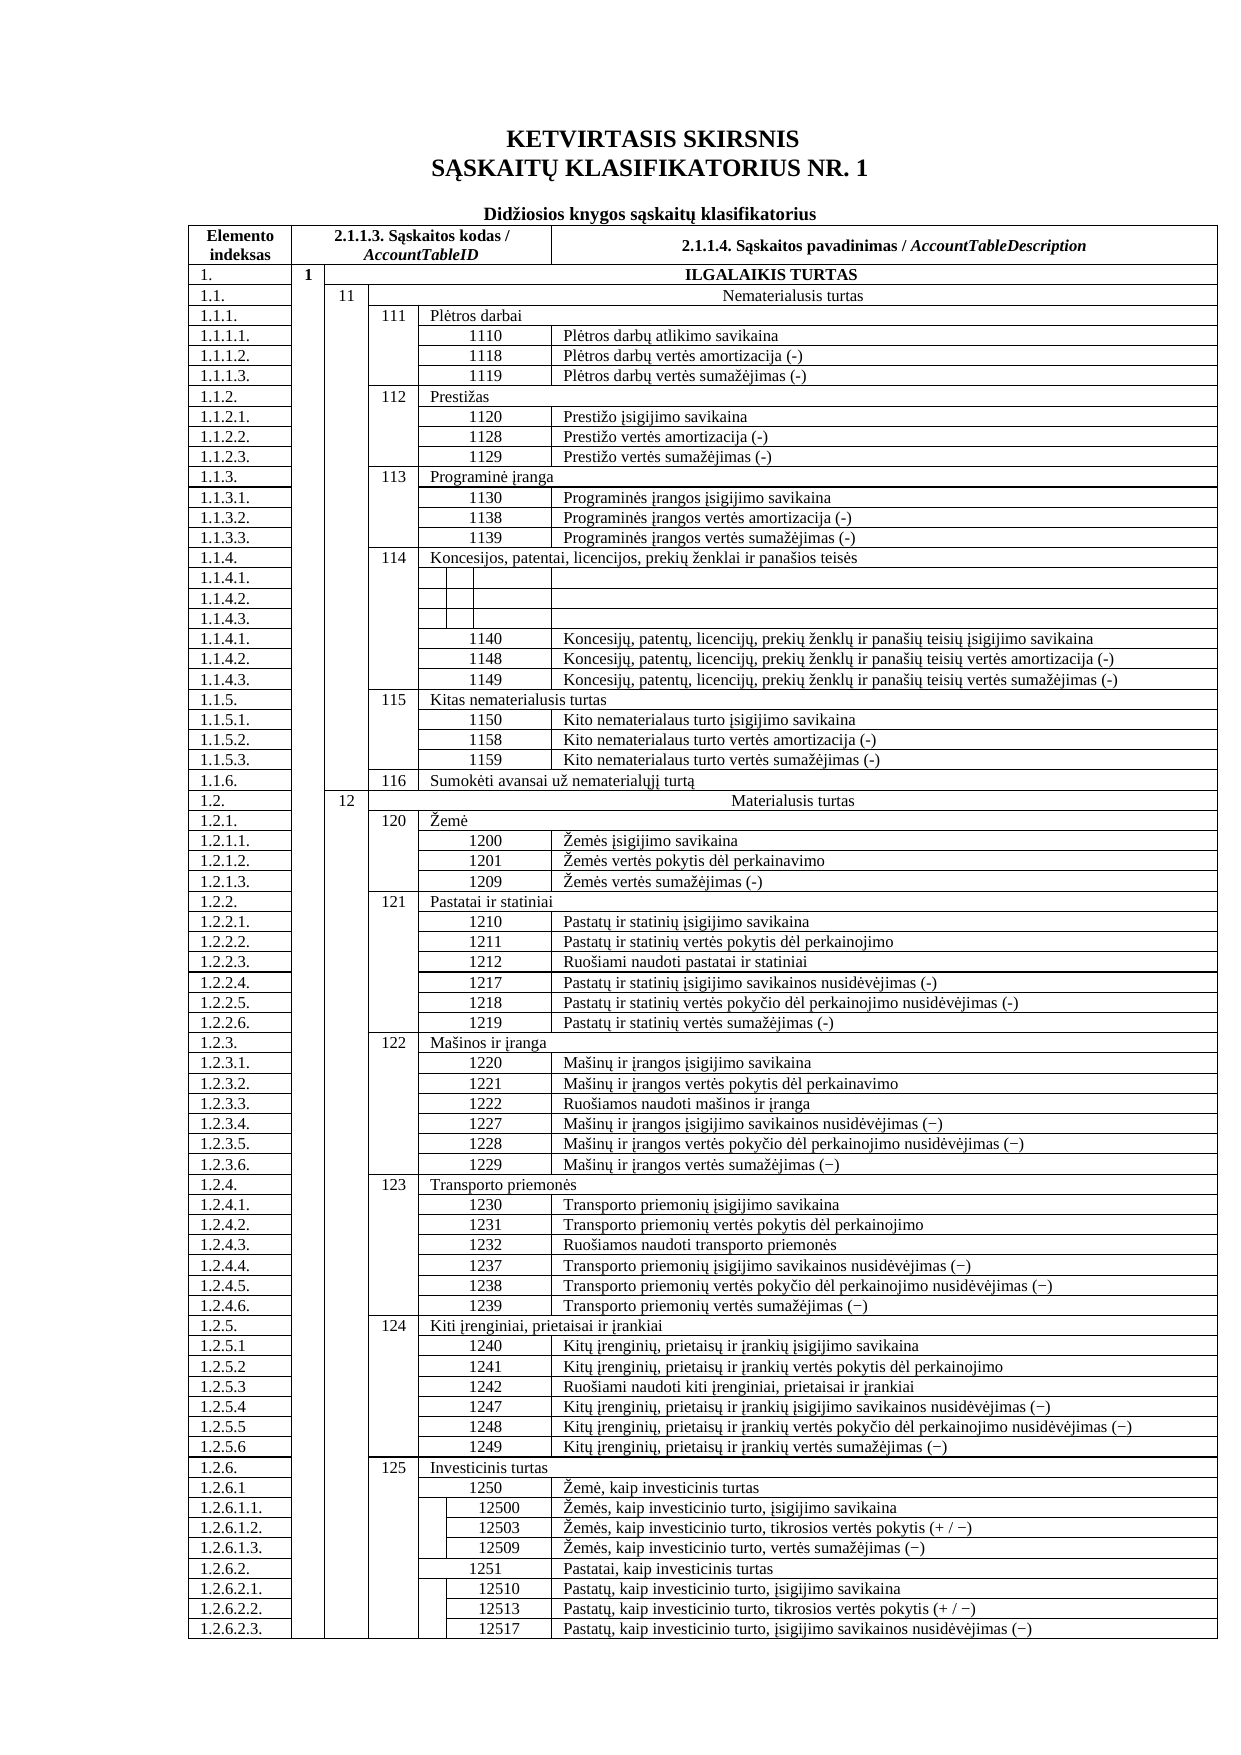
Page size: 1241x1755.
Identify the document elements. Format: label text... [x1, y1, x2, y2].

table_cell 1231 [419, 1215, 551, 1234]
table_cell Prestižas [419, 386, 1217, 406]
table_header 2.1.1.4. Sąskaitos pavadinimas / AccountTableDescription [552, 226, 1217, 264]
table_cell 1251 [419, 1559, 551, 1578]
table_cell Transporto priemonių įsigijimo savikaina [552, 1195, 1217, 1214]
table_cell 1237 [419, 1255, 551, 1274]
table_cell 1217 [419, 973, 551, 992]
table_cell Pastatų, kaip investicinio turto, įsigijimo savikaina [552, 1579, 1217, 1598]
table_cell 1.1.2.3. [189, 447, 291, 466]
table_cell 12509 [447, 1538, 551, 1557]
table_cell 1.2.4.5. [189, 1276, 291, 1295]
table_cell 1.1.3.1. [189, 488, 291, 507]
table_cell Kitų įrenginių, prietaisų ir įrankių įsigijimo savikainos nusidėvėjimas (−) [552, 1397, 1217, 1416]
table_cell 12503 [447, 1518, 551, 1537]
table_cell 12517 [447, 1619, 551, 1638]
table_cell 1229 [419, 1154, 551, 1173]
table_cell 1.2.3. [189, 1033, 291, 1052]
table_cell 122 [369, 1033, 418, 1173]
table_cell 1.2.1.3. [189, 871, 291, 891]
table_cell Transporto priemonės [419, 1175, 1217, 1194]
table_cell 1221 [419, 1074, 551, 1093]
table_cell 1.2.2.6. [189, 1013, 291, 1032]
table_cell Pastatų ir statinių vertės sumažėjimas (-) [552, 1013, 1217, 1032]
table_cell 1201 [419, 851, 551, 870]
table_cell 1.2.2.2. [189, 932, 291, 951]
table_cell 123 [369, 1175, 418, 1315]
table_cell 1120 [419, 407, 551, 426]
table_cell 12510 [447, 1579, 551, 1598]
table_cell Investicinis turtas [419, 1458, 1217, 1477]
table_cell 1. [189, 265, 291, 284]
table_cell Prestižo vertės sumažėjimas (-) [552, 447, 1217, 466]
table_cell 1211 [419, 932, 551, 951]
table_cell 125 [369, 1458, 418, 1638]
table_cell Mašinų ir įrangos vertės sumažėjimas (−) [552, 1154, 1217, 1173]
table_cell 1.2.3.6. [189, 1154, 291, 1173]
table_cell Žemės vertės pokytis dėl perkainavimo [552, 851, 1217, 870]
table_cell 1.2.6. [189, 1458, 291, 1477]
table_cell 1220 [419, 1053, 551, 1072]
table_cell [419, 589, 446, 608]
table_cell Žemės įsigijimo savikaina [552, 831, 1217, 850]
table_cell 1.2.2.4. [189, 973, 291, 992]
table_cell 1.2.2.5. [189, 993, 291, 1012]
table_cell Nematerialusis turtas [369, 285, 1217, 304]
table_cell 1130 [419, 488, 551, 507]
table_cell Programinės įrangos vertės sumažėjimas (-) [552, 528, 1217, 547]
table_cell 1.1.6. [189, 770, 291, 789]
table_cell ILGALAIKIS TURTAS [325, 265, 1217, 284]
table_cell 1222 [419, 1094, 551, 1113]
table_cell Kitų įrenginių, prietaisų ir įrankių vertės pokytis dėl perkainojimo [552, 1356, 1217, 1376]
table_cell 1238 [419, 1276, 551, 1295]
table_cell 1.1.2.1. [189, 407, 291, 426]
table_cell 1.1.4.3. [189, 669, 291, 688]
table_cell 114 [369, 548, 418, 688]
table_cell 1210 [419, 912, 551, 931]
table_cell Pastatų ir statinių vertės pokyčio dėl perkainojimo nusidėvėjimas (-) [552, 993, 1217, 1012]
table_cell 1219 [419, 1013, 551, 1032]
table_cell Koncesijų, patentų, licencijų, prekių ženklų ir panašių teisių vertės sumažėjimas (-) [552, 669, 1217, 688]
table_cell 1.1.4.2. [189, 589, 291, 608]
table_cell [419, 1498, 446, 1557]
table_cell Ruošiamos naudoti transporto priemonės [552, 1235, 1217, 1254]
table_cell 1.2.4.2. [189, 1215, 291, 1234]
table_cell Pastatų ir statinių įsigijimo savikainos nusidėvėjimas (-) [552, 973, 1217, 992]
table_cell Mašinų ir įrangos vertės pokytis dėl perkainavimo [552, 1074, 1217, 1093]
table_cell 1.2.5.1 [189, 1336, 291, 1355]
table_cell 1.1.1.1. [189, 326, 291, 345]
table_cell 1.1.2. [189, 386, 291, 406]
table_cell 1129 [419, 447, 551, 466]
table_cell 1.1.5. [189, 690, 291, 709]
table_cell 1.2. [189, 791, 291, 810]
table_cell 1.2.2. [189, 892, 291, 911]
table_cell 1.2.5.3 [189, 1377, 291, 1396]
table_cell 1.2.5.2 [189, 1356, 291, 1376]
table_cell Pastatų ir statinių įsigijimo savikaina [552, 912, 1217, 931]
table_cell 1.2.3.5. [189, 1134, 291, 1153]
table_cell 1227 [419, 1114, 551, 1133]
table_cell Transporto priemonių vertės pokyčio dėl perkainojimo nusidėvėjimas (−) [552, 1276, 1217, 1295]
table_cell 1.2.3.2. [189, 1074, 291, 1093]
table_cell Prestižo vertės amortizacija (-) [552, 427, 1217, 446]
table_cell Koncesijų, patentų, licencijų, prekių ženklų ir panašių teisių vertės amortizacija (-) [552, 649, 1217, 668]
table_cell 112 [369, 386, 418, 466]
table_cell 1.2.6.2.3. [189, 1619, 291, 1638]
table_cell Mašinų ir įrangos įsigijimo savikaina [552, 1053, 1217, 1072]
table_cell 1.1. [189, 285, 291, 304]
table_cell [419, 609, 446, 628]
table_cell 1150 [419, 710, 551, 729]
table_cell 1.2.3.3. [189, 1094, 291, 1113]
table_cell [474, 589, 551, 608]
table_cell 1.2.1. [189, 811, 291, 830]
table_cell Materialusis turtas [369, 791, 1217, 810]
table_cell 1.1.3. [189, 467, 291, 486]
table_cell 1.2.4.1. [189, 1195, 291, 1214]
table_cell Kito nematerialaus turto vertės amortizacija (-) [552, 730, 1217, 749]
table_cell Koncesijų, patentų, licencijų, prekių ženklų ir panašių teisių įsigijimo savikaina [552, 629, 1217, 648]
table_cell Mašinų ir įrangos įsigijimo savikainos nusidėvėjimas (−) [552, 1114, 1217, 1133]
table_cell Koncesijos, patentai, licencijos, prekių ženklai ir panašios teisės [419, 548, 1217, 567]
table_cell Kito nematerialaus turto vertės sumažėjimas (-) [552, 750, 1217, 769]
table_cell [447, 568, 473, 587]
table_cell 113 [369, 467, 418, 547]
table_cell 1.1.1.2. [189, 346, 291, 365]
table_cell Pastatų, kaip investicinio turto, tikrosios vertės pokytis (+ / −) [552, 1599, 1217, 1618]
table_cell Kitas nematerialusis turtas [419, 690, 1217, 709]
table_cell 1249 [419, 1437, 551, 1456]
table_cell 1248 [419, 1417, 551, 1436]
table_cell [447, 589, 473, 608]
table_cell 1119 [419, 366, 551, 385]
table_cell 1.2.6.1.3. [189, 1538, 291, 1557]
table_cell 1247 [419, 1397, 551, 1416]
table_cell Kitų įrenginių, prietaisų ir įrankių vertės pokyčio dėl perkainojimo nusidėvėjimas (−) [552, 1417, 1217, 1436]
table_cell 1158 [419, 730, 551, 749]
table_cell 111 [369, 306, 418, 385]
table_cell Transporto priemonių vertės pokytis dėl perkainojimo [552, 1215, 1217, 1234]
table_cell 1.2.6.2. [189, 1559, 291, 1578]
table_cell [474, 609, 551, 628]
table_cell 1.2.5.6 [189, 1437, 291, 1456]
table_cell 12513 [447, 1599, 551, 1618]
table_cell [447, 609, 473, 628]
table_cell 1.1.3.3. [189, 528, 291, 547]
table_cell 1.1.1.3. [189, 366, 291, 385]
table_cell Sumokėti avansai už nematerialųjį turtą [419, 770, 1217, 789]
table_cell [474, 568, 551, 587]
table_cell 120 [369, 811, 418, 891]
table_cell 1.2.1.2. [189, 851, 291, 870]
table_cell Pastatų ir statinių vertės pokytis dėl perkainojimo [552, 932, 1217, 951]
table_cell 1.2.4.6. [189, 1296, 291, 1315]
table_cell 1110 [419, 326, 551, 345]
table_cell 124 [369, 1316, 418, 1456]
table_cell 1209 [419, 871, 551, 891]
table_cell 1250 [419, 1478, 551, 1497]
table_cell Programinės įrangos įsigijimo savikaina [552, 488, 1217, 507]
table_cell [552, 568, 1217, 587]
table_cell Žemės vertės sumažėjimas (-) [552, 871, 1217, 891]
table_cell 1.1.1. [189, 306, 291, 325]
table_cell 1230 [419, 1195, 551, 1214]
table_cell 1.2.6.1.2. [189, 1518, 291, 1537]
table_cell Žemės, kaip investicinio turto, vertės sumažėjimas (−) [552, 1538, 1217, 1557]
table_cell [419, 568, 446, 587]
table_cell 1.2.2.3. [189, 952, 291, 971]
table_cell 1.2.1.1. [189, 831, 291, 850]
table_cell Transporto priemonių vertės sumažėjimas (−) [552, 1296, 1217, 1315]
table_cell 1218 [419, 993, 551, 1012]
table_cell [552, 609, 1217, 628]
table_cell 1.2.4. [189, 1175, 291, 1194]
table_cell 1149 [419, 669, 551, 688]
table_cell 115 [369, 690, 418, 769]
table_cell 1128 [419, 427, 551, 446]
table_cell Plėtros darbai [419, 306, 1217, 325]
table_cell 1.1.5.2. [189, 730, 291, 749]
table_cell 1.1.4.1. [189, 629, 291, 648]
table_cell 12 [325, 791, 368, 1638]
table_cell 1212 [419, 952, 551, 971]
table_cell 1239 [419, 1296, 551, 1315]
table_cell 1242 [419, 1377, 551, 1396]
table_cell Prestižo įsigijimo savikaina [552, 407, 1217, 426]
table_cell 1.2.4.4. [189, 1255, 291, 1274]
table_cell Ruošiami naudoti pastatai ir statiniai [552, 952, 1217, 971]
table_cell 1.2.5. [189, 1316, 291, 1335]
table_cell Programinės įrangos vertės amortizacija (-) [552, 508, 1217, 527]
table_cell 1159 [419, 750, 551, 769]
table_cell Plėtros darbų atlikimo savikaina [552, 326, 1217, 345]
table_cell Ruošiami naudoti kiti įrenginiai, prietaisai ir įrankiai [552, 1377, 1217, 1396]
table_cell 1228 [419, 1134, 551, 1153]
table_cell Plėtros darbų vertės amortizacija (-) [552, 346, 1217, 365]
table_cell 1.2.6.2.1. [189, 1579, 291, 1598]
table_cell 1.2.3.1. [189, 1053, 291, 1072]
table_cell Mašinos ir įranga [419, 1033, 1217, 1052]
table_cell Plėtros darbų vertės sumažėjimas (-) [552, 366, 1217, 385]
table_cell 1140 [419, 629, 551, 648]
table_cell Kito nematerialaus turto įsigijimo savikaina [552, 710, 1217, 729]
table_cell Ruošiamos naudoti mašinos ir įranga [552, 1094, 1217, 1113]
table_cell Pastatai ir statiniai [419, 892, 1217, 911]
table_cell 1241 [419, 1356, 551, 1376]
table_cell Pastatų, kaip investicinio turto, įsigijimo savikainos nusidėvėjimas (−) [552, 1619, 1217, 1638]
text KETVIRTASIS SKIRSNIS [177, 124, 1122, 153]
table_cell 12500 [447, 1498, 551, 1517]
table_cell 1.1.4.1. [189, 568, 291, 587]
table_cell 1240 [419, 1336, 551, 1355]
table_header Elemento indeksas [189, 226, 291, 264]
table_cell 1.2.5.5 [189, 1417, 291, 1436]
table_cell 1232 [419, 1235, 551, 1254]
table_cell Žemė [419, 811, 1217, 830]
table_cell 1.1.2.2. [189, 427, 291, 446]
table_cell 1.2.6.1.1. [189, 1498, 291, 1517]
table_cell Žemės, kaip investicinio turto, tikrosios vertės pokytis (+ / −) [552, 1518, 1217, 1537]
table_cell 1138 [419, 508, 551, 527]
table_cell 1200 [419, 831, 551, 850]
table_cell [552, 589, 1217, 608]
table_cell 1.1.3.2. [189, 508, 291, 527]
table_cell 1.1.5.1. [189, 710, 291, 729]
table_cell 11 [325, 285, 368, 789]
table_cell 1.2.5.4 [189, 1397, 291, 1416]
text Didžiosios knygos sąskaitų klasifikatorius [177, 203, 1122, 225]
table_cell 1148 [419, 649, 551, 668]
table_cell 121 [369, 892, 418, 1032]
table_cell 116 [369, 770, 418, 789]
table_cell Žemė, kaip investicinis turtas [552, 1478, 1217, 1497]
table_cell 1.2.6.2.2. [189, 1599, 291, 1618]
table_cell Programinė įranga [419, 467, 1217, 486]
table_cell 1.2.4.3. [189, 1235, 291, 1254]
table_cell 1.2.6.1 [189, 1478, 291, 1497]
table_cell Kitų įrenginių, prietaisų ir įrankių įsigijimo savikaina [552, 1336, 1217, 1355]
table_cell [419, 1579, 446, 1638]
table_cell 1118 [419, 346, 551, 365]
table_cell 1.2.3.4. [189, 1114, 291, 1133]
table_cell 1.1.4.3. [189, 609, 291, 628]
table_cell 1139 [419, 528, 551, 547]
table_cell Transporto priemonių įsigijimo savikainos nusidėvėjimas (−) [552, 1255, 1217, 1274]
table_cell Pastatai, kaip investicinis turtas [552, 1559, 1217, 1578]
table_header 2.1.1.3. Sąskaitos kodas / AccountTableID [292, 226, 551, 264]
table_cell 1.2.2.1. [189, 912, 291, 931]
text SĄSKAITŲ KLASIFIKATORIUS NR. 1 [177, 153, 1122, 182]
table_cell 1.1.5.3. [189, 750, 291, 769]
table_cell Mašinų ir įrangos vertės pokyčio dėl perkainojimo nusidėvėjimas (−) [552, 1134, 1217, 1153]
table_cell Kitų įrenginių, prietaisų ir įrankių vertės sumažėjimas (−) [552, 1437, 1217, 1456]
table_cell 1 [292, 265, 324, 1638]
table_cell 1.1.4.2. [189, 649, 291, 668]
table_cell Žemės, kaip investicinio turto, įsigijimo savikaina [552, 1498, 1217, 1517]
table_cell Kiti įrenginiai, prietaisai ir įrankiai [419, 1316, 1217, 1335]
table_cell 1.1.4. [189, 548, 291, 567]
